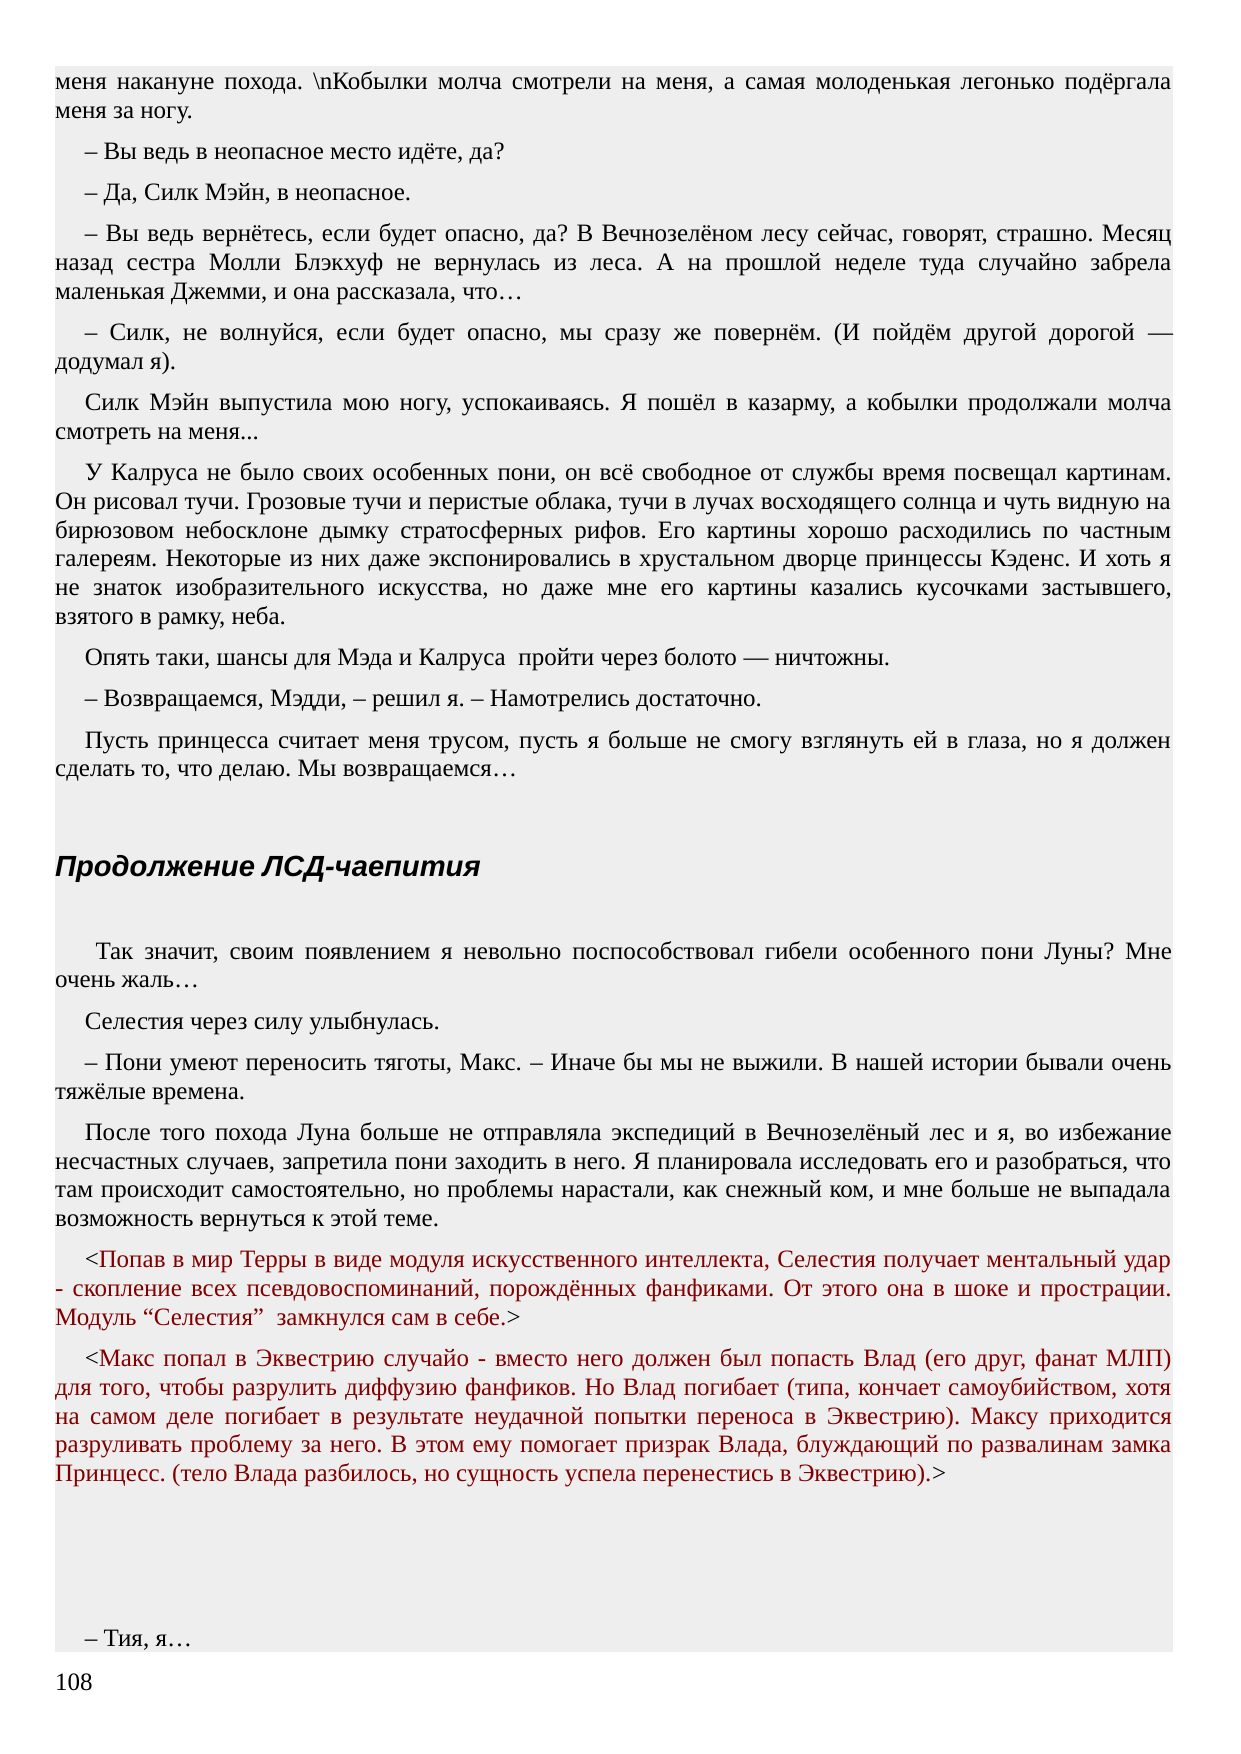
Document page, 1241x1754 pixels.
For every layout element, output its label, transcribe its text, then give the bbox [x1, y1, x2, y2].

text После того похода Луна больше не отправляла экспедиций в Вечнозелёный лес и я, во избежание несчастных случаев, запретила пони заходить в него. Я планировала исследовать его и разобраться, что там происходит самостоятельно, но проблемы нарастали, как снежный ком, и мне больше не выпадала возможность вернуться к этой теме. [55, 1117, 1173, 1232]
text – Силк, не волнуйся, если будет опасно, мы сразу же повернём. (И пойдём другой дорогой — додумал я). [55, 317, 1173, 375]
text – Возвращаемся, Мэдди, – решил я. – Намотрелись достаточно. [55, 683, 1173, 712]
text – Вы ведь в неопасное место идёте, да? [55, 136, 1173, 165]
text Селестия через силу улыбнулась. [55, 1006, 1173, 1034]
text Силк Мэйн выпустила мою ногу, успокаиваясь. Я пошёл в казарму, а кобылки продолжали молча смотреть на меня... [55, 387, 1173, 445]
text Так значит, своим появлением я невольно поспособствовал гибели особенного пони Луны? Мне очень жаль… [55, 936, 1173, 993]
text – Да, Силк Мэйн, в неопасное. [55, 177, 1173, 206]
text <Макс попал в Эквестрию случайо - вместо него должен был попасть Влад (его друг, фанат МЛП) для того, чтобы разрулить диффузию фанфиков. Но Влад погибает (типа, кончает самоубийством, хотя на самом деле погибает в результате неудачной попытки переноса в Эквестрию). Максу приходится разруливать проблему за него. В этом ему помогает призрак Влада, блуждающий по развалинам замка Принцесс. (тело Влада разбилось, но сущность успела перенестись в Эквестрию).> [55, 1343, 1173, 1487]
text Пусть принцесса считает меня трусом, пусть я больше не смогу взглянуть ей в глаза, но я должен сделать то, что делаю. Мы возвращаемся… [55, 725, 1173, 782]
text – Тия, я… [55, 1623, 1173, 1652]
text – Вы ведь вернётесь, если будет опасно, да? В Вечнозелёном лесу сейчас, говорят, страшно. Месяц назад сестра Молли Блэкхуф не вернулась из леса. А на прошлой неделе туда случайно забрела маленькая Джемми, и она рассказала, что… [55, 218, 1173, 305]
text – Пони умеют переносить тяготы, Макс. – Иначе бы мы не выжили. В нашей истории бывали очень тяжёлые времена. [55, 1047, 1173, 1104]
text У Калруса не было своих особенных пони, он всё свободное от службы время посвещал картинам. Он рисовал тучи. Грозовые тучи и перистые облака, тучи в лучах восходящего солнца и чуть видную на бирюзовом небосклоне дымку стратосферных рифов. Его картины хорошо расходились по частным галереям. Некоторые из них даже экспонировались в хрустальном дворце принцессы Кэденс. И хоть я не знаток изобразительного искусства, но даже мне его картины казались кусочками застывшего, взятого в рамку, неба. [55, 457, 1173, 630]
subtitle Продолжение ЛСД-чаепития [55, 848, 1173, 882]
text <Попав в мир Терры в виде модуля искусственного интеллекта, Селестия получает ментальный удар - скопление всех псевдовоспоминаний, порождённых фанфиками. От этого она в шоке и прострации. Модуль “Селестия” замкнулся сам в себе.> [55, 1244, 1173, 1331]
text меня накануне похода. \nКобылки молча смотрели на меня, а самая молоденькая легонько подёргала меня за ногу. [55, 66, 1173, 123]
text Опять таки, шансы для Мэда и Калруса пройти через болото — ничтожны. [55, 642, 1173, 671]
